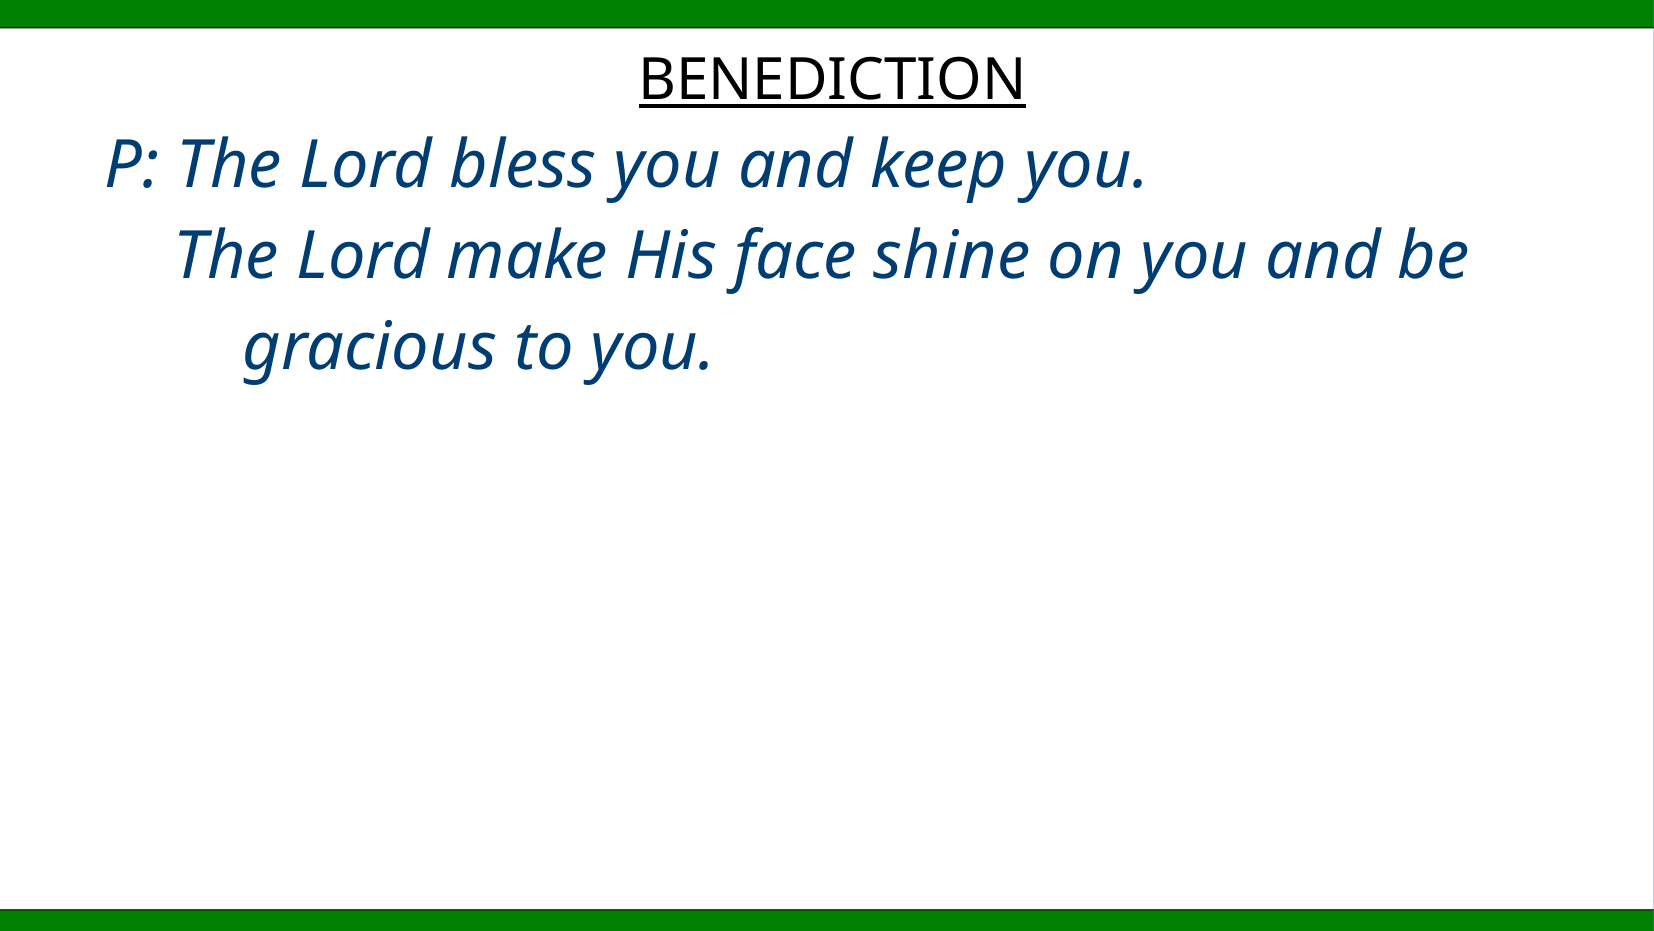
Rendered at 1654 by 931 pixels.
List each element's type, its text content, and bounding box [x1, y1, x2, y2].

text_box BENEDICTION P: The Lord bless you and keep you. The Lord make His face shine on you and be gracious to you. [90, 30, 1576, 406]
picture [0, 0, 1654, 931]
